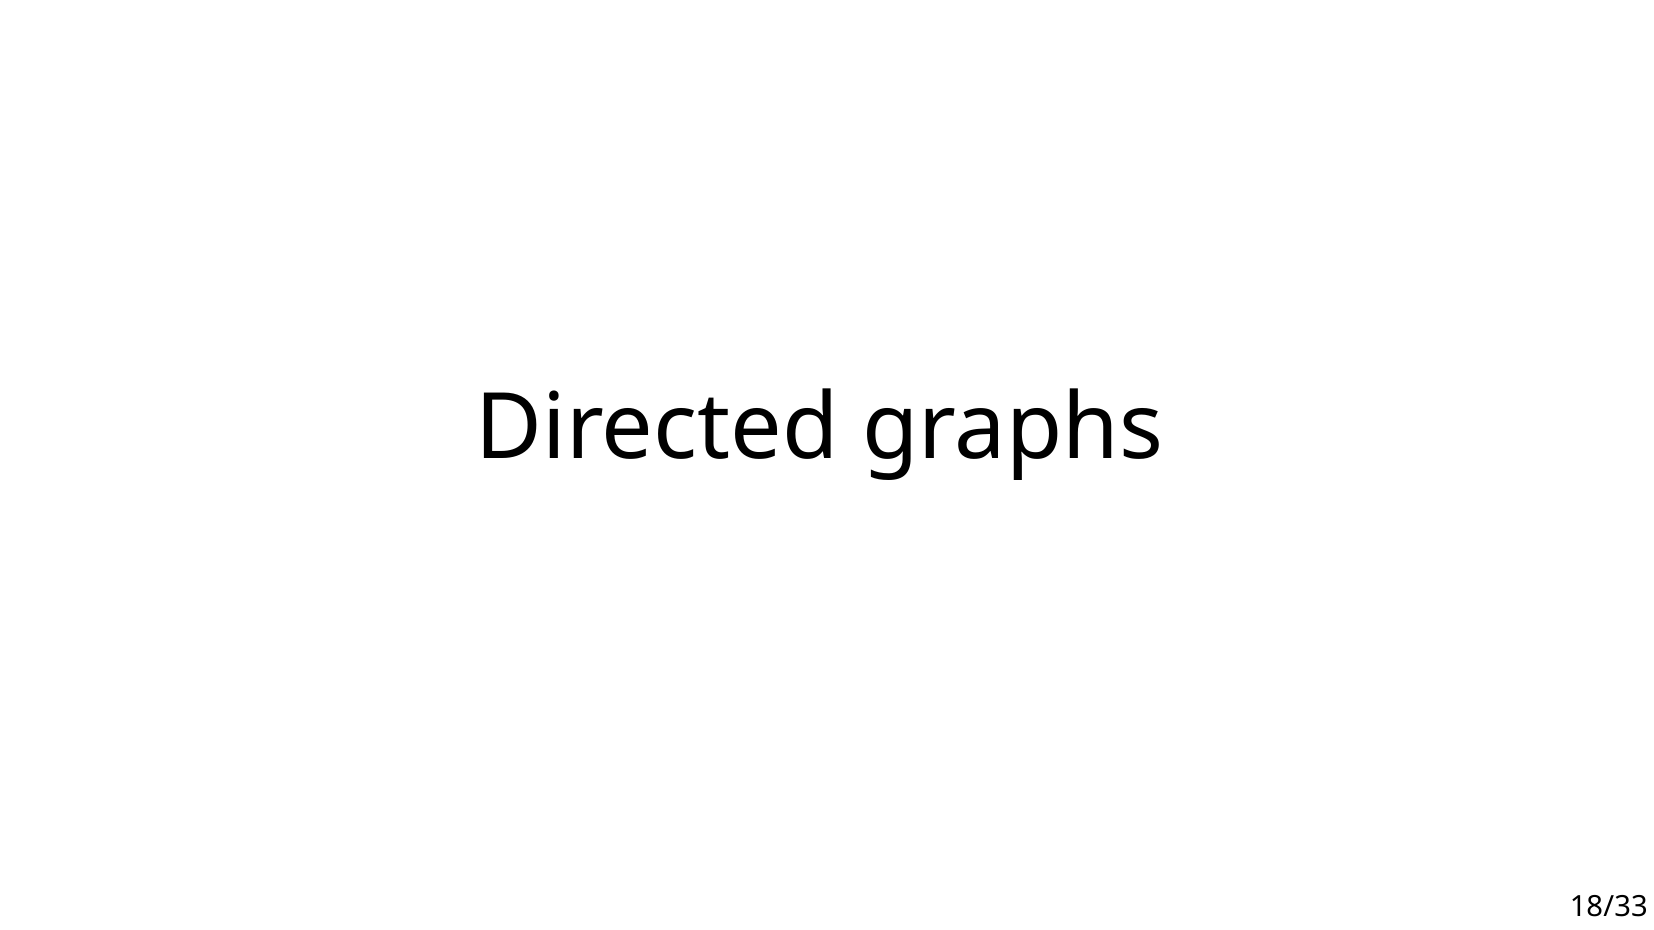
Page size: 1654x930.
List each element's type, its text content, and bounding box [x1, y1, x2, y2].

title Directed graphs [75, 344, 1564, 501]
